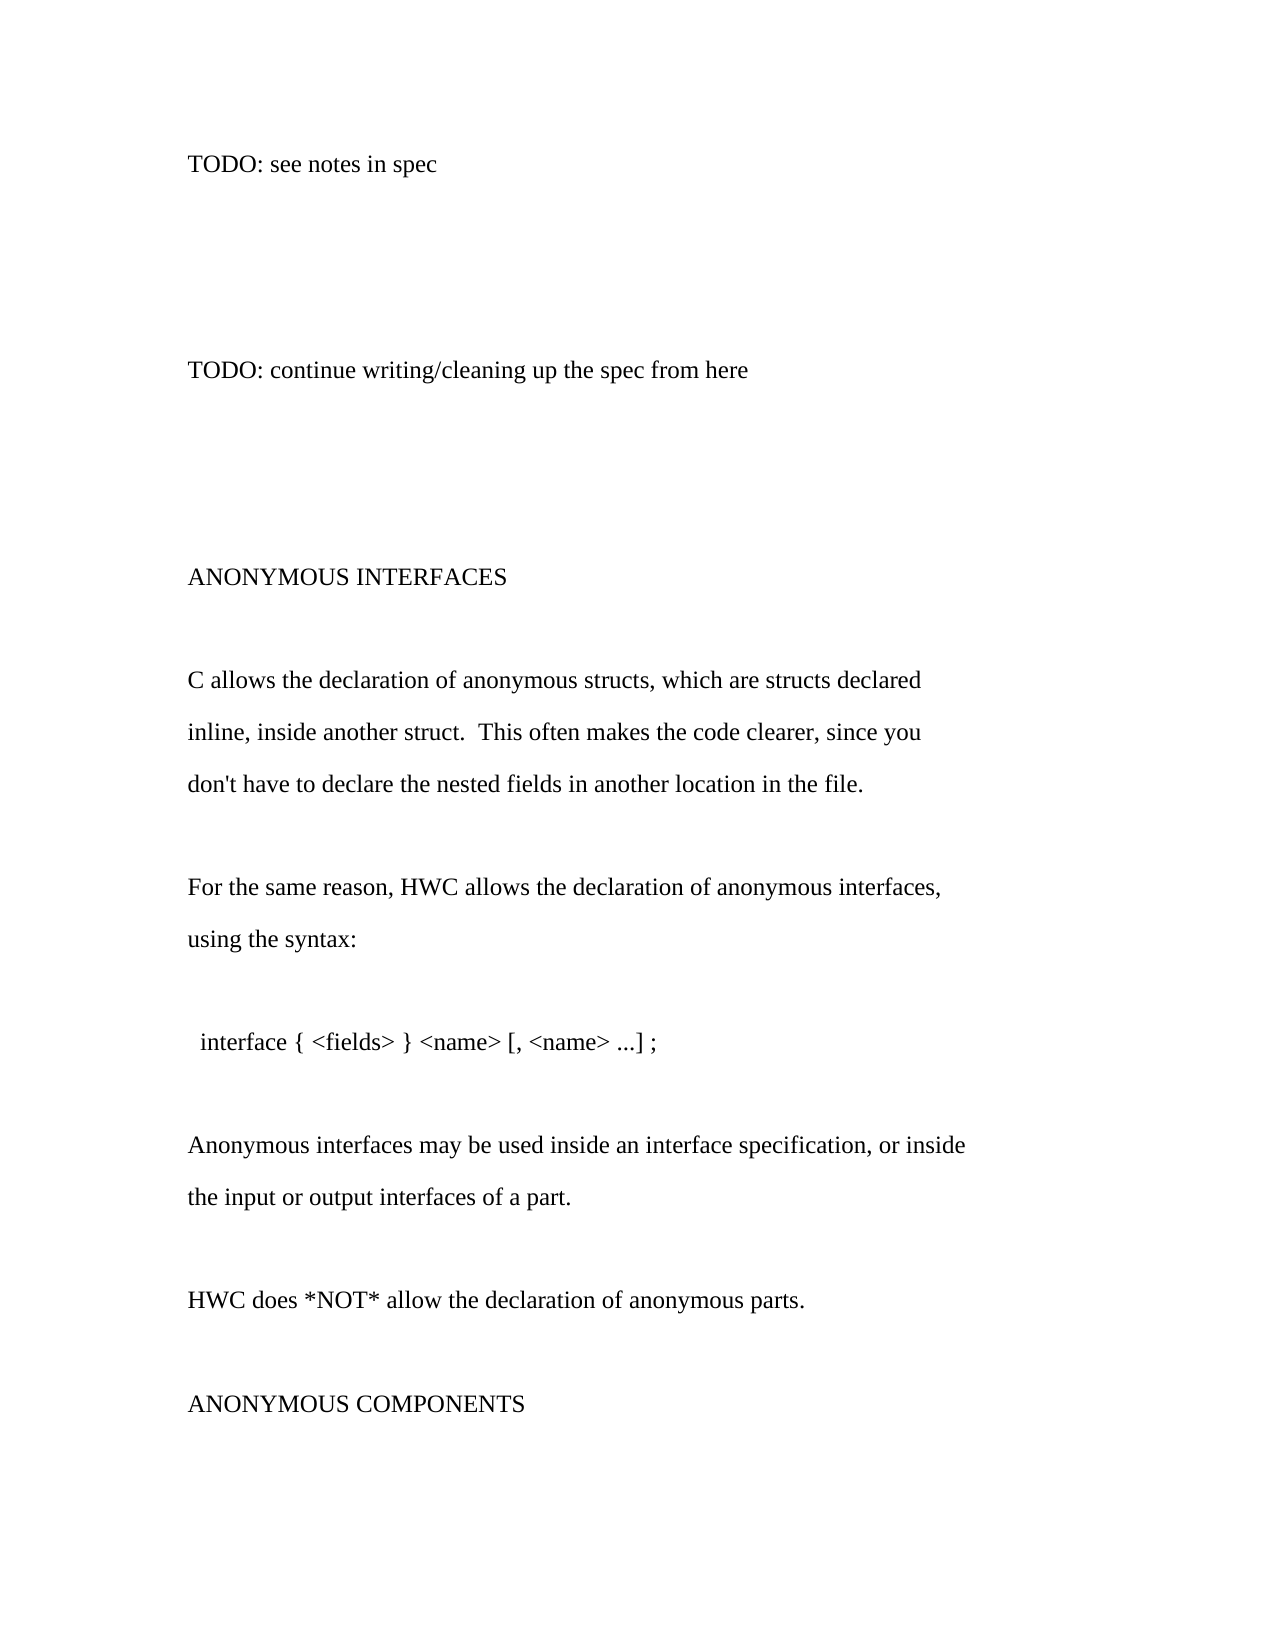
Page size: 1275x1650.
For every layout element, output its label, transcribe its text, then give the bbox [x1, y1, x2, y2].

text ANONYMOUS INTERFACES [187, 563, 1087, 591]
text TODO: see notes in spec [187, 150, 1087, 178]
text For the same reason, HWC allows the declaration of anonymous interfaces, [187, 873, 1087, 901]
text don't have to declare the nested fields in another location in the file. [187, 770, 1087, 798]
text ANONYMOUS COMPONENTS [187, 1390, 1087, 1418]
text inline, inside another struct. This often makes the code clearer, since you [187, 718, 1087, 746]
text Anonymous interfaces may be used inside an interface specification, or inside [187, 1132, 1087, 1159]
text C allows the declaration of anonymous structs, which are structs declared [187, 667, 1087, 694]
text HWC does *NOT* allow the declaration of anonymous parts. [187, 1287, 1087, 1314]
text interface { <fields> } <name> [, <name> ...] ; [187, 1028, 1087, 1056]
text the input or output interfaces of a part. [187, 1183, 1087, 1211]
text TODO: continue writing/cleaning up the spec from here [187, 357, 1087, 384]
text using the syntax: [187, 925, 1087, 953]
